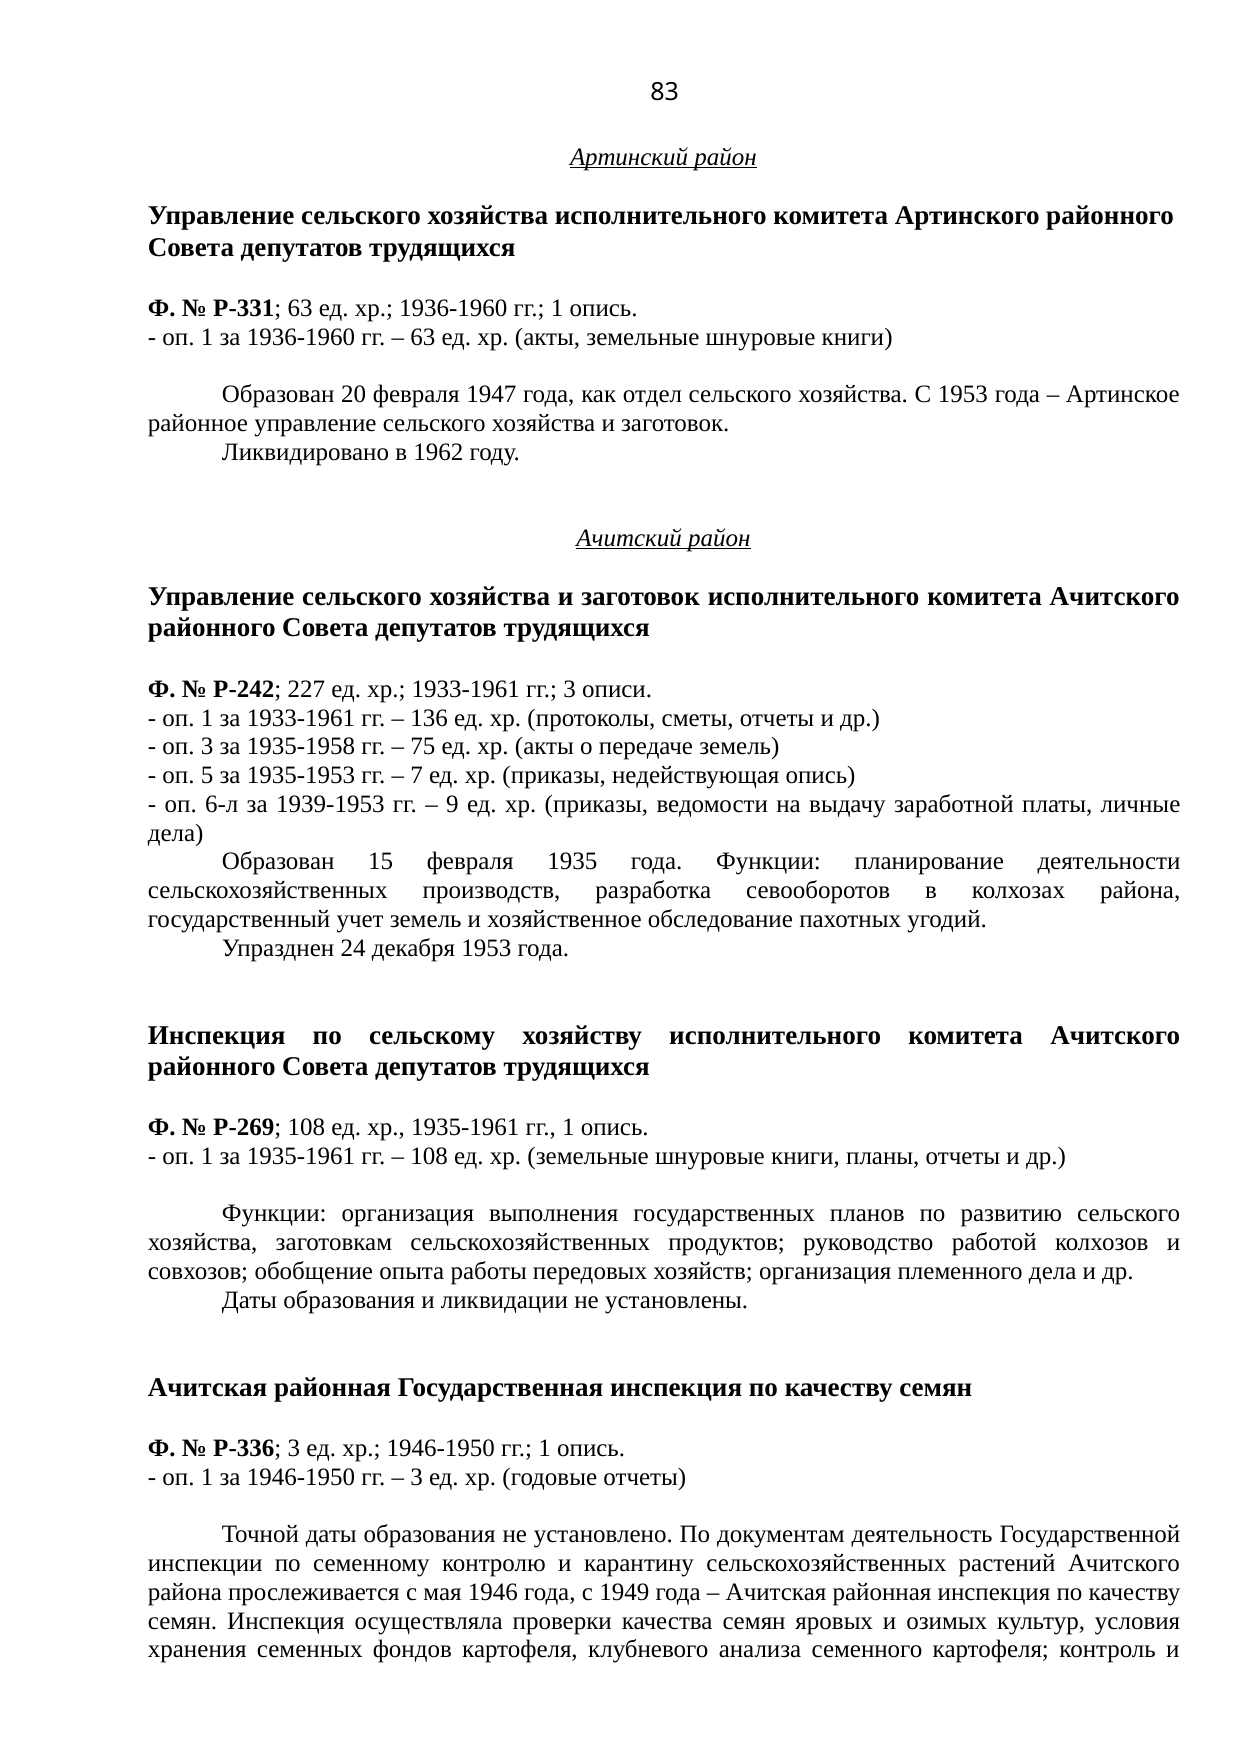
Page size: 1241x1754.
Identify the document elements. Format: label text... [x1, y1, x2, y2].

text Инспекция по сельскому хозяйству исполнительного комитета Ачитского районного Совета депутатов трудящихся [148, 1019, 1181, 1081]
text Точной даты образования не установлено. По документам деятельность Государственной инспекции по семенному контролю и карантину сельскохозяйственных растений Ачитского района прослеживается с мая 1946 года, с 1949 года – Ачитская районная инспекция по качеству семян. Инспекция осуществляла проверки качества семян яровых и озимых культур, условия хранения семенных фондов картофеля, клубневого анализа семенного картофеля; контроль и [148, 1519, 1181, 1663]
text Ф. № Р-269; 108 ед. хр., 1935-1961 гг., 1 опись. [148, 1112, 1181, 1141]
text Функции: организация выполнения государственных планов по развитию сельского хозяйства, заготовкам сельскохозяйственных продуктов; руководство работой колхозов и совхозов; обобщение опыта работы передовых хозяйств; организация племенного дела и др. [148, 1198, 1181, 1285]
text - оп. 1 за 1936-1960 гг. – 63 ед. хр. (акты, земельные шнуровые книги) [148, 322, 1181, 350]
text - оп. 1 за 1935-1961 гг. – 108 ед. хр. (земельные шнуровые книги, планы, отчеты и др.) [148, 1141, 1181, 1170]
text Ачитская районная Государственная инспекция по качеству семян [148, 1371, 1181, 1402]
text Ликвидировано в 1962 году. [148, 437, 1181, 465]
text Ф. № Р-336; 3 ед. хр.; 1946-1950 гг.; 1 опись. [148, 1433, 1181, 1462]
text Даты образования и ликвидации не установлены. [148, 1285, 1181, 1313]
text Артинский район [148, 142, 1181, 171]
text Образован 20 февраля 1947 года, как отдел сельского хозяйства. С 1953 года – Артинское районное управление сельского хозяйства и заготовок. [148, 379, 1181, 437]
text Ачитский район [148, 523, 1181, 552]
text - оп. 1 за 1946-1950 гг. – 3 ед. хр. (годовые отчеты) [148, 1462, 1181, 1491]
text - оп. 3 за 1935-1958 гг. – 75 ед. хр. (акты о передаче земель) [148, 731, 1181, 760]
text Образован 15 февраля 1935 года. Функции: планирование деятельности сельскохозяйственных производств, разработка севооборотов в колхозах района, государственный учет земель и хозяйственное обследование пахотных угодий. [148, 846, 1181, 933]
text Управление сельского хозяйства и заготовок исполнительного комитета Ачитского районного Совета депутатов трудящихся [148, 580, 1181, 643]
text Управление сельского хозяйства исполнительного комитета Артинского районного Совета депутатов трудящихся [148, 199, 1181, 262]
text Ф. № Р-242; 227 ед. хр.; 1933-1961 гг.; 3 описи. [148, 674, 1181, 703]
text - оп. 6-л за 1939-1953 гг. – 9 ед. хр. (приказы, ведомости на выдачу заработной платы, личные дела) [148, 789, 1181, 846]
text Ф. № Р-331; 63 ед. хр.; 1936-1960 гг.; 1 опись. [148, 293, 1181, 322]
text - оп. 1 за 1933-1961 гг. – 136 ед. хр. (протоколы, сметы, отчеты и др.) [148, 703, 1181, 731]
text Упразднен 24 декабря 1953 года. [148, 933, 1181, 961]
text - оп. 5 за 1935-1953 гг. – 7 ед. хр. (приказы, недействующая опись) [148, 760, 1181, 789]
